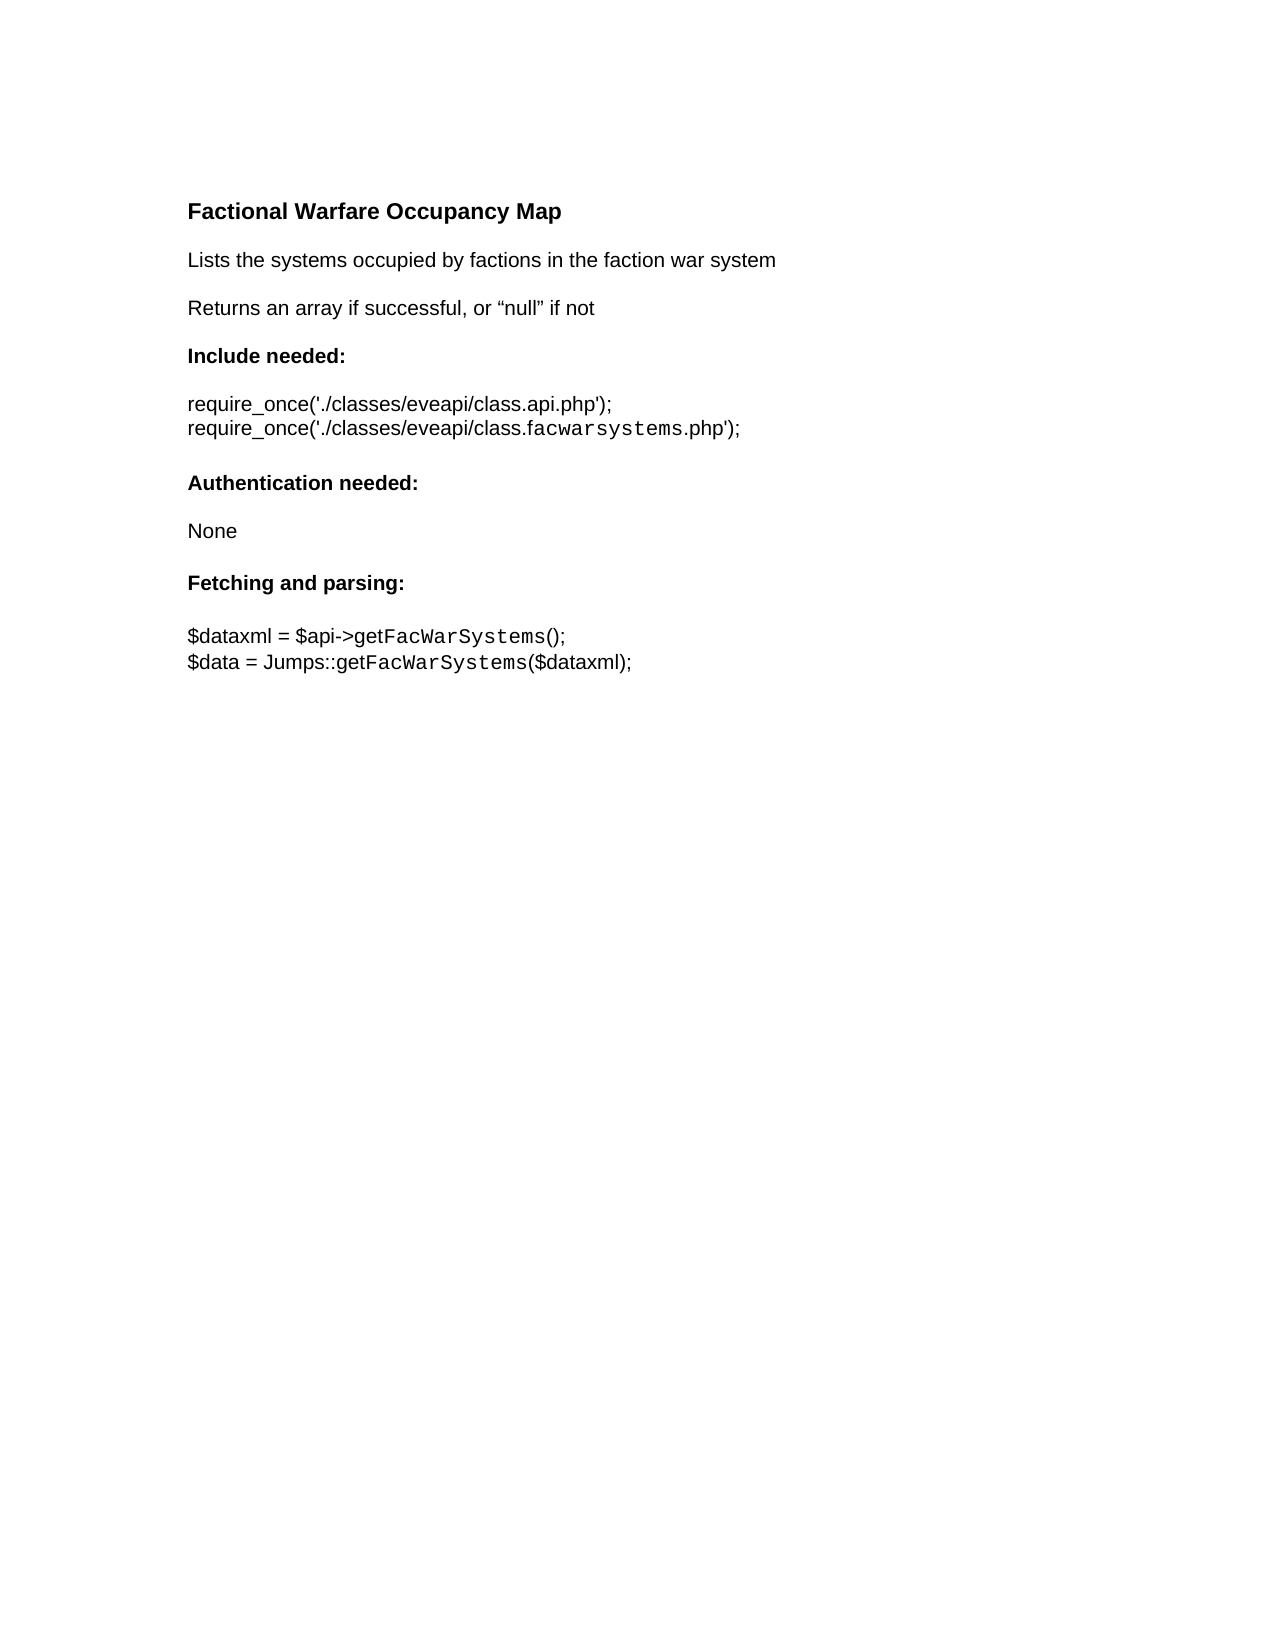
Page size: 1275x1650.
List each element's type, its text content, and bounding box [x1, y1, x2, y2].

text $data = Jumps::getFacWarSystems($dataxml); [187, 650, 1087, 676]
text require_once('./classes/eveapi/class.api.php'); [187, 392, 1087, 416]
text $dataxml = $api->getFacWarSystems(); [187, 624, 1087, 650]
text Authentication needed: [187, 471, 1087, 494]
text require_once('./classes/eveapi/class.facwarsystems.php'); [187, 416, 1087, 442]
text Returns an array if successful, or “null” if not [187, 296, 1087, 320]
text Fetching and parsing: [187, 571, 1087, 595]
text Include needed: [187, 344, 1087, 368]
text None [187, 518, 1087, 542]
text Lists the systems occupied by factions in the faction war system [187, 248, 1087, 272]
text Factional Warfare Occupancy Map [187, 198, 1087, 224]
